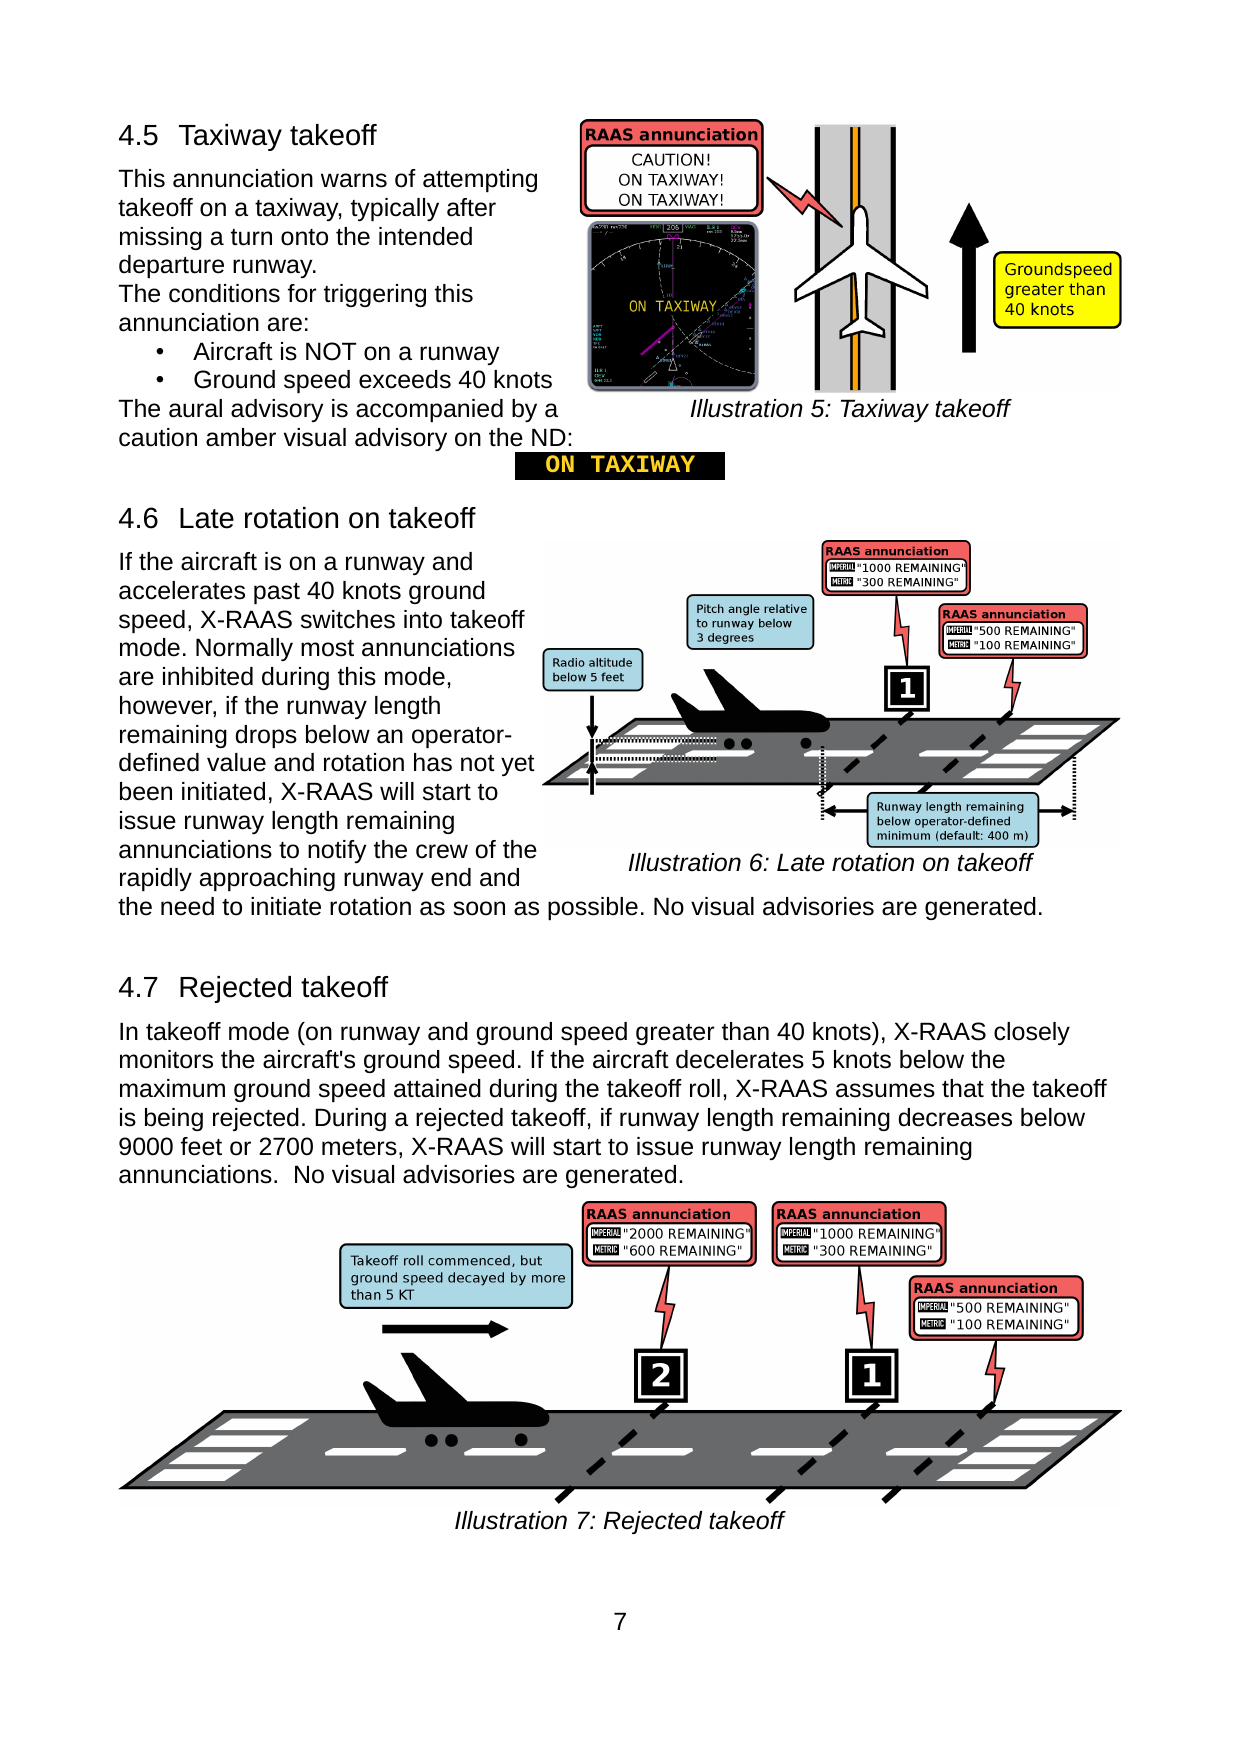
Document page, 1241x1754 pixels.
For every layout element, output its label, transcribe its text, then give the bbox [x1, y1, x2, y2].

text If the aircraft is on a runway and accelerates past 40 knots ground speed, X-RAAS switches into takeoff mode. Normally most annunciations are inhibited during this mode, however, if the runway length remaining drops below an operator-defined value and rotation has not yet been initiated, X-RAAS will start to issue runway length remaining annunciations to notify the crew of the rapidly approaching runway end and the need to initiate rotation as soon as possible. No visual advisories are generated. [118, 540, 1123, 921]
picture [118, 1201, 1123, 1507]
subtitle Taxiway takeoff [118, 118, 1122, 152]
subtitle Rejected takeoff [118, 970, 1122, 1004]
subtitle Late rotation on takeoff [118, 501, 1122, 534]
text In takeoff mode (on runway and ground speed greater than 40 knots), X-RAAS closely monitors the aircraft's ground speed. If the aircraft decelerates 5 knots below the maximum ground speed attained during the takeoff roll, X-RAAS assumes that the takeoff is being rejected. During a rejected takeoff, if runway length remaining decreases below 9000 feet or 2700 meters, X-RAAS will start to issue runway length remaining annunciations. No visual advisories are generated. [118, 1016, 1122, 1189]
text Illustration 6: Late rotation on takeoff [540, 848, 1123, 876]
picture [579, 119, 1122, 395]
text Illustration 7: Rejected takeoff [118, 1507, 1122, 1535]
text The conditions for triggering this annunciation are: [118, 279, 579, 337]
list Ground speed exceeds 40 knots [156, 366, 579, 394]
text The aural advisory is accompanied by a caution amber visual advisory on the ND: [118, 394, 1122, 452]
list Aircraft is NOT on a runway [156, 337, 579, 366]
picture [542, 540, 1121, 848]
text ON TAXIWAY [118, 452, 1122, 480]
text Illustration 5: Taxiway takeoff [580, 395, 1122, 423]
text This annunciation warns of attempting takeoff on a taxiway, typically after missing a turn onto the intended departure runway. [118, 164, 579, 279]
